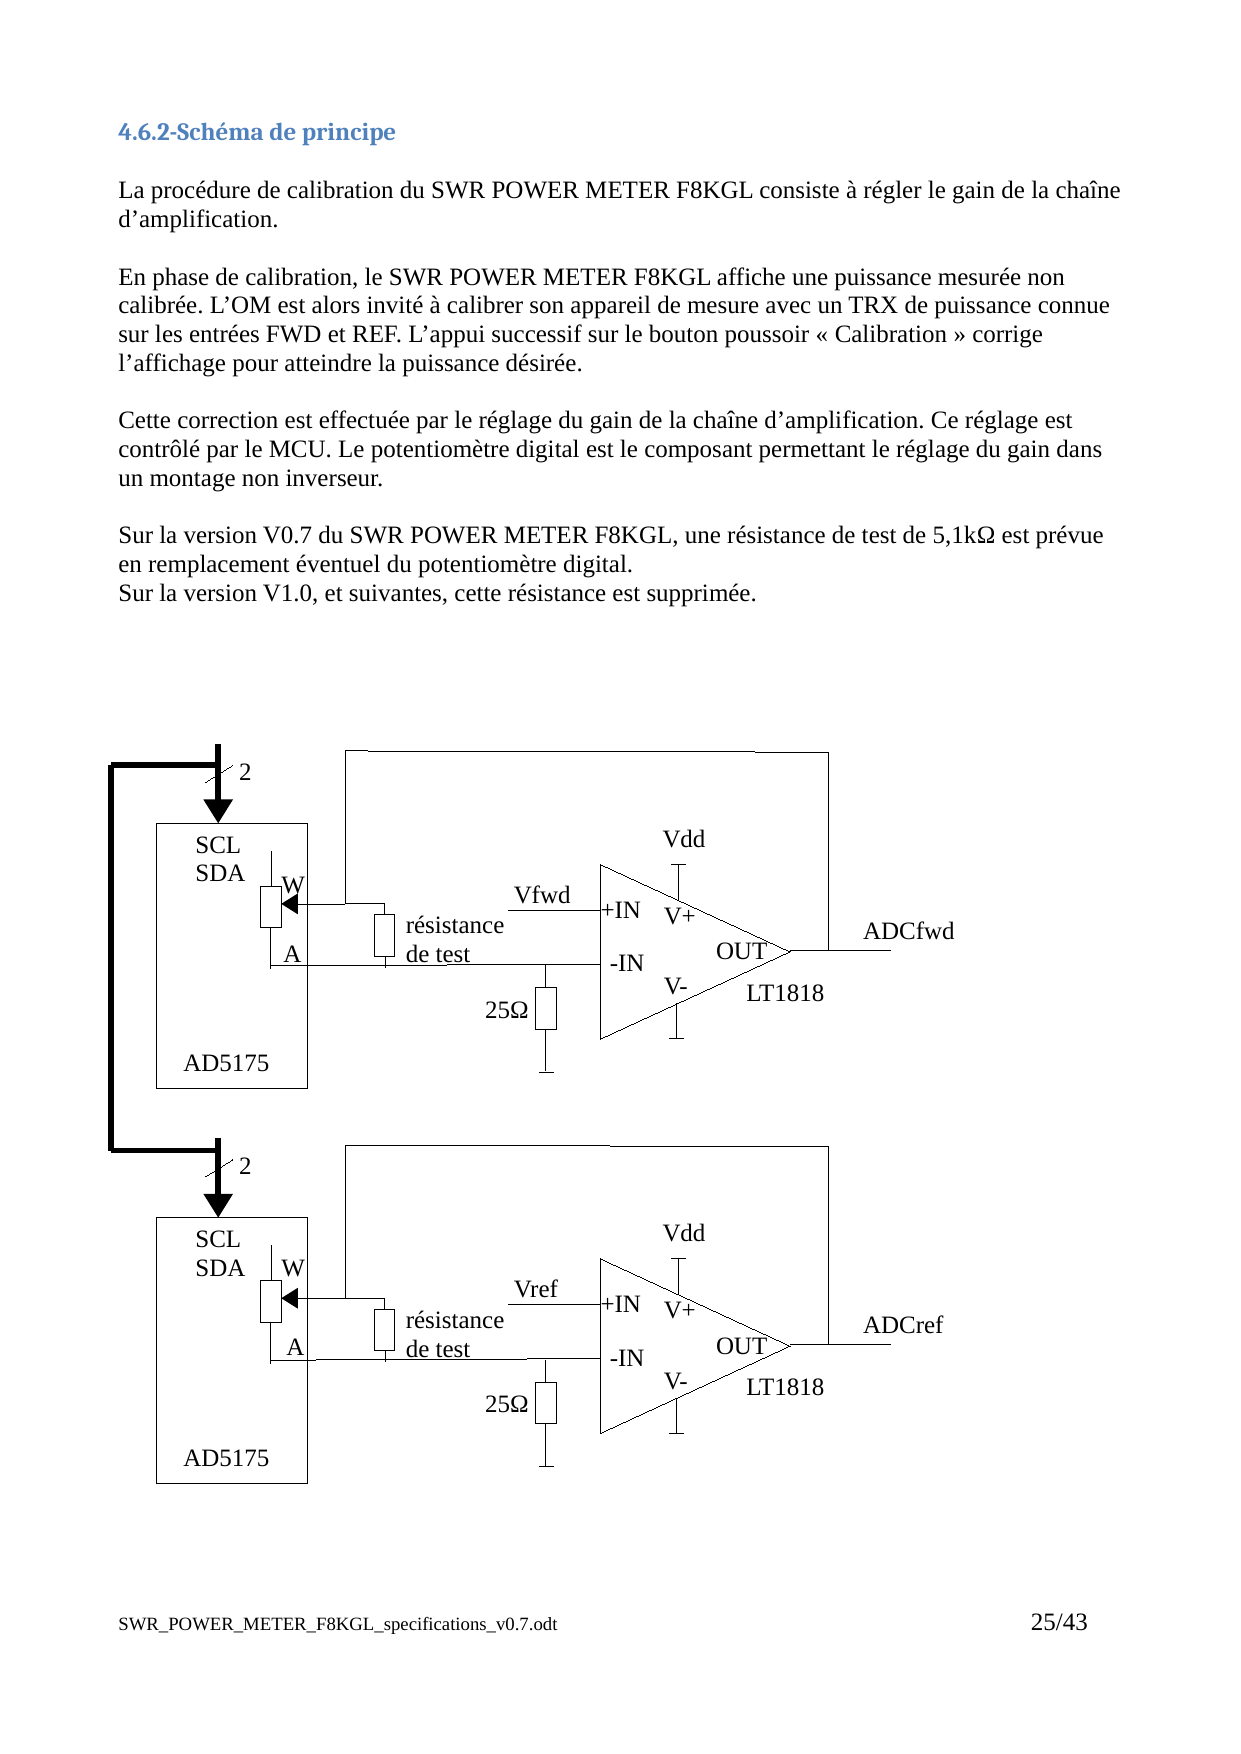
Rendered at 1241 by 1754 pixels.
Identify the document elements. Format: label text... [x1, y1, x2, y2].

text La procédure de calibration du SWR POWER METER F8KGL consiste à régler le gain de la chaîne d’amplification. [118, 176, 1122, 233]
text Cette correction est effectuée par le réglage du gain de la chaîne d’amplification. Ce réglage est contrôlé par le MCU. Le potentiomètre digital est le composant permettant le réglage du gain dans un montage non inverseur. [118, 406, 1122, 492]
text Sur la version V1.0, et suivantes, cette résistance est supprimée. [118, 578, 1122, 607]
text Sur la version V0.7 du SWR POWER METER F8KGL, une résistance de test de 5,1kΩ est prévue en remplacement éventuel du potentiomètre digital. [118, 521, 1122, 578]
text En phase de calibration, le SWR POWER METER F8KGL affiche une puissance mesurée non calibrée. L’OM est alors invité à calibrer son appareil de mesure avec un TRX de puissance connue sur les entrées FWD et REF. L’appui successif sur le bouton poussoir « Calibration » corrige l’affichage pour atteindre la puissance désirée. [118, 262, 1122, 377]
subtitle 4.6.2-Schéma de principe [118, 118, 1122, 147]
